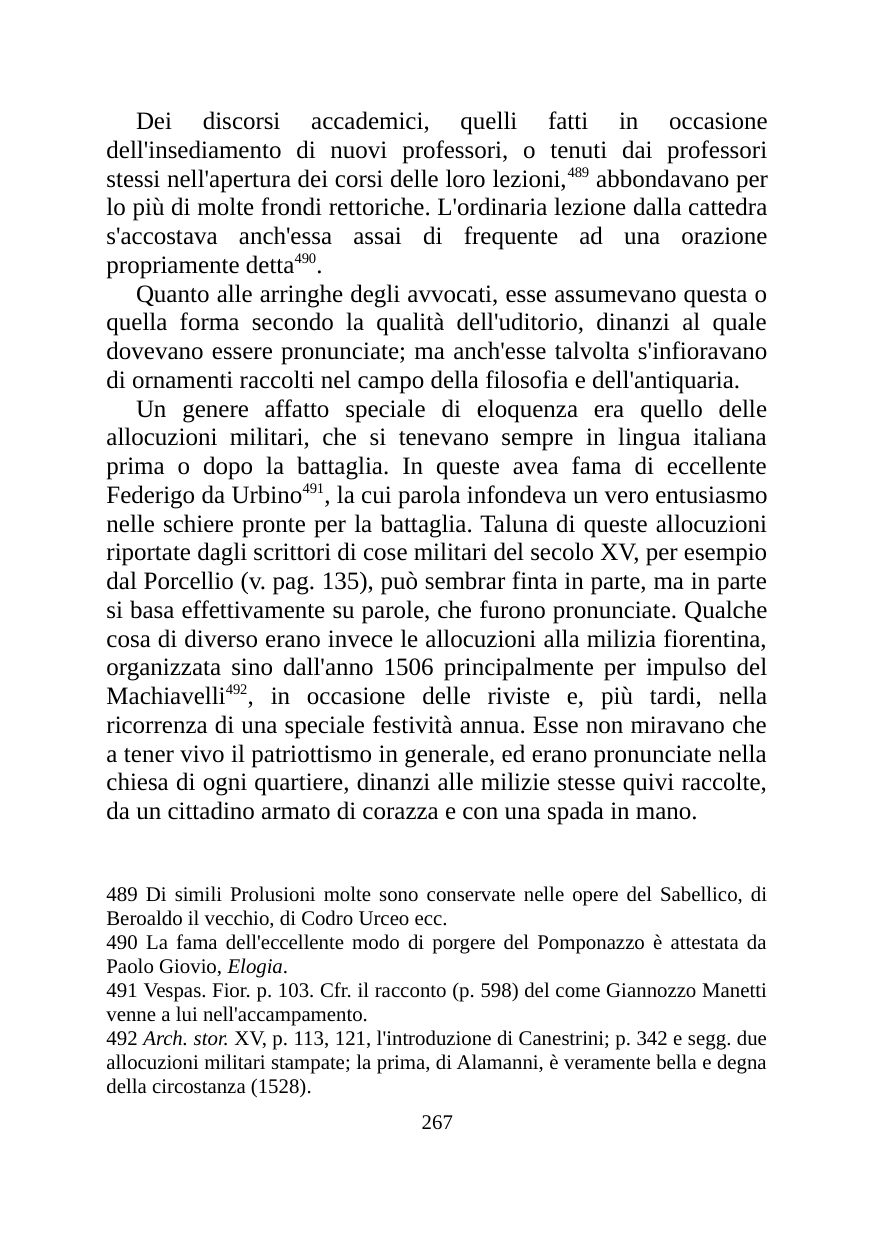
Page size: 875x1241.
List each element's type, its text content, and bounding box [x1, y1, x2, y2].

text Dei discorsi accademici, quelli fatti in occasione dell'insediamento di nuovi professori, o tenuti dai professori stessi nell'apertura dei corsi delle loro lezioni, abbondavano per lo più di molte frondi rettoriche. L'ordinaria lezione dalla cattedra s'accostava anch'essa assai di frequente ad una orazione propriamente detta. [106, 106, 768, 279]
text Arch. stor. XV, p. 113, 121, l'introduzione di Canestrini; p. 342 e segg. due allocuzioni militari stampate; la prima, di Alamanni, è veramente bella e degna della circostanza (1528). [106, 1026, 768, 1098]
text Di simili Prolusioni molte sono conservate nelle opere del Sabellico, di Beroaldo il vecchio, di Codro Urceo ecc. [106, 882, 768, 930]
text Un genere affatto speciale di eloquenza era quello delle allocuzioni militari, che si tenevano sempre in lingua italiana prima o dopo la battaglia. In queste avea fama di eccellente Federigo da Urbino, la cui parola infondeva un vero entusiasmo nelle schiere pronte per la battaglia. Taluna di queste allocuzioni riportate dagli scrittori di cose militari del secolo XV, per esempio dal Porcellio (v. pag. 135), può sembrar finta in parte, ma in parte si basa effettivamente su parole, che furono pronunciate. Qualche cosa di diverso erano invece le allocuzioni alla milizia fiorentina, organizzata sino dall'anno 1506 principalmente per impulso del Machiavelli, in occasione delle riviste e, più tardi, nella ricorrenza di una speciale festività annua. Esse non miravano che a tener vivo il patriottismo in generale, ed erano pronunciate nella chiesa di ogni quartiere, dinanzi alle milizie stesse quivi raccolte, da un cittadino armato di corazza e con una spada in mano. [106, 394, 768, 825]
text Quanto alle arringhe degli avvocati, esse assumevano questa o quella forma secondo la qualità dell'uditorio, dinanzi al quale dovevano essere pronunciate; ma anch'esse talvolta s'infioravano di ornamenti raccolti nel campo della filosofia e dell'antiquaria. [106, 279, 768, 394]
text La fama dell'eccellente modo di porgere del Pomponazzo è attestata da Paolo Giovio, Elogia. [106, 930, 768, 978]
text Vespas. Fior. p. 103. Cfr. il racconto (p. 598) del come Giannozzo Manetti venne a lui nell'accampamento. [106, 978, 768, 1026]
